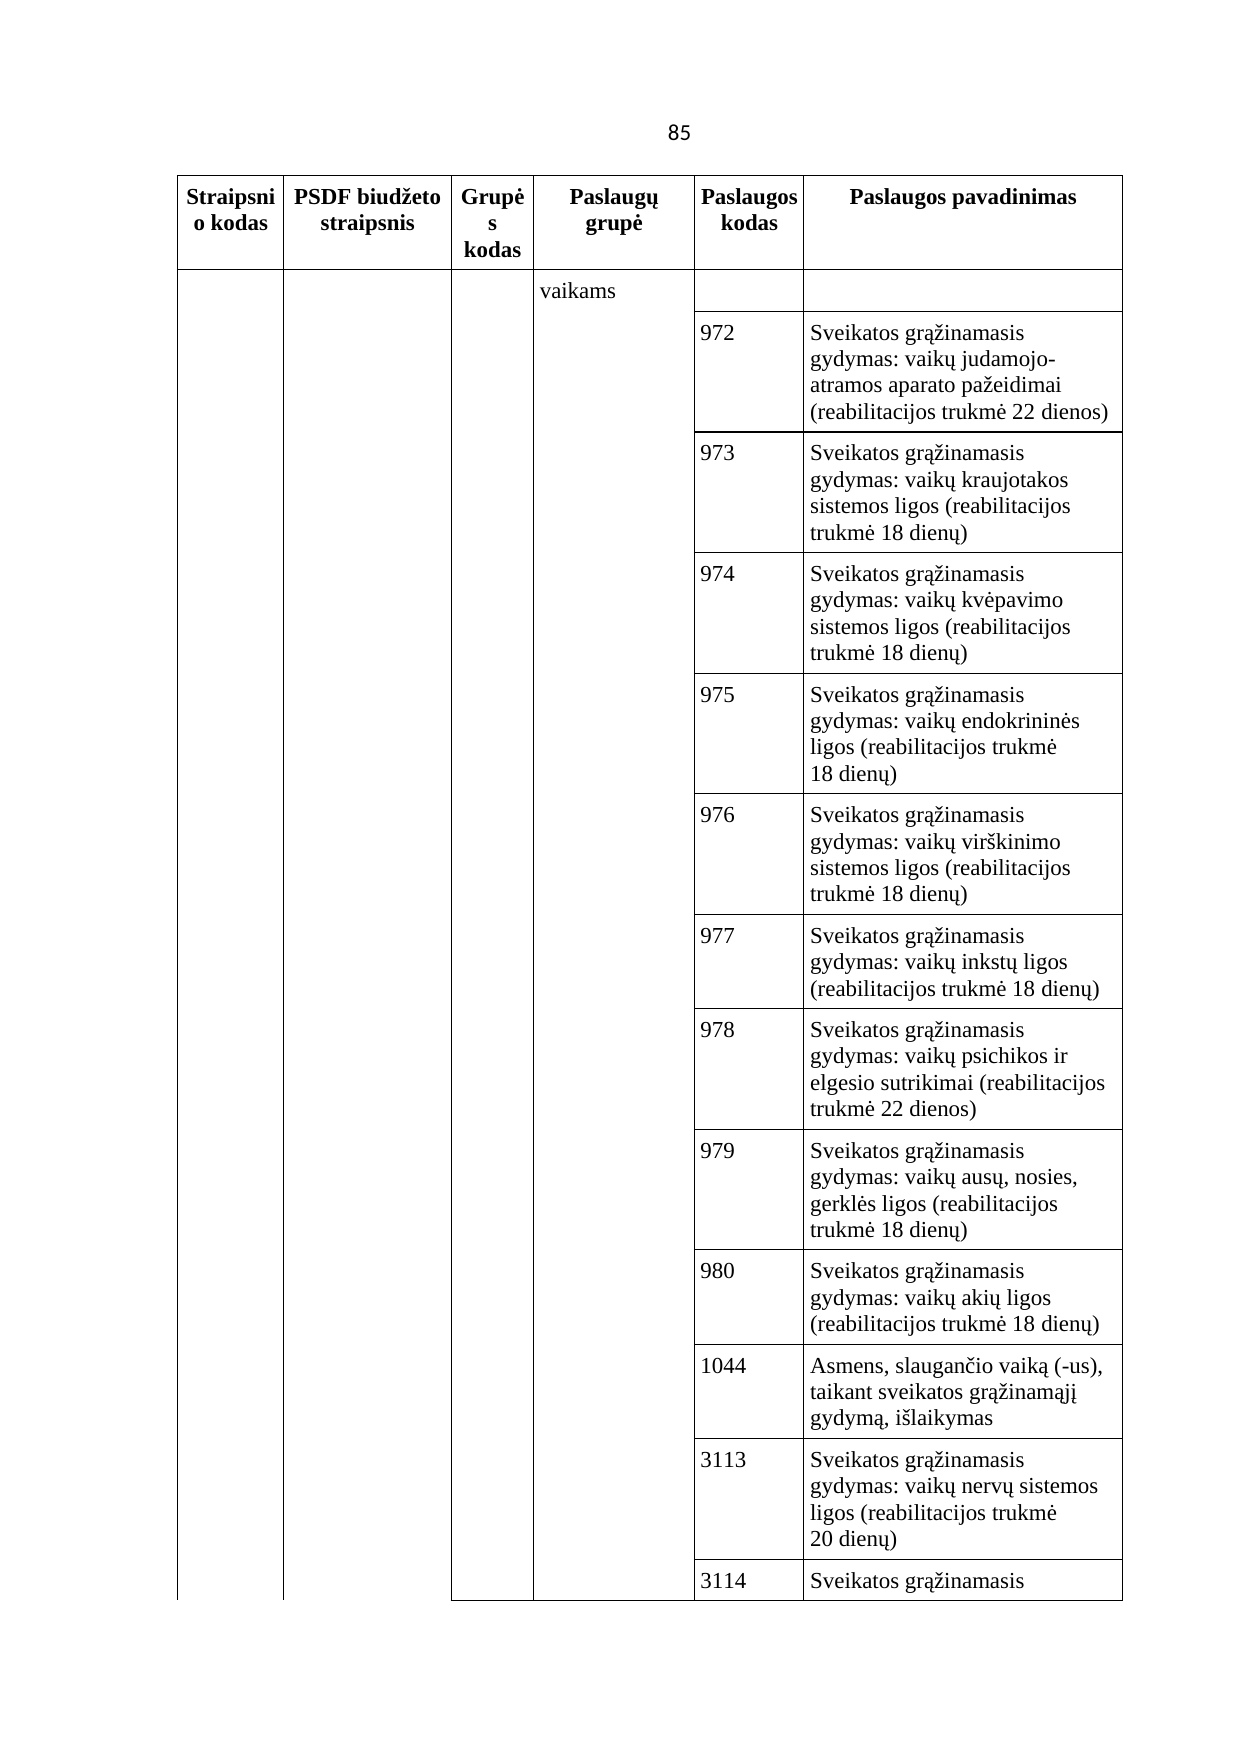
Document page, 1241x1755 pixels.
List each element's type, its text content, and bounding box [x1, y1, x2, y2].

table_cell [534, 1249, 694, 1344]
table_cell 3113 [695, 1439, 803, 1558]
table_cell [284, 431, 451, 552]
table_cell [452, 914, 533, 1008]
table_cell [534, 431, 694, 552]
table_cell [695, 270, 803, 311]
table_cell [284, 311, 451, 431]
table_cell Asmens, slaugančio vaiką (-us), taikant sveikatos grąžinamąjį gydymą, išlaikymas [804, 1345, 1122, 1438]
table_cell 980 [695, 1250, 803, 1344]
table_cell [452, 1129, 533, 1249]
table_header Paslaugų grupė [534, 176, 694, 269]
table_cell [178, 311, 283, 431]
table_cell [178, 673, 283, 793]
table_cell [178, 793, 283, 914]
table_cell [178, 1559, 283, 1600]
table_cell Sveikatos grąžinamasis gydymas: vaikų endokrininės ligos (reabilitacijos trukmė 18 dienų) [804, 674, 1122, 793]
table_cell [452, 1249, 533, 1344]
table_cell [284, 1249, 451, 1344]
table_cell Sveikatos grąžinamasis gydymas: vaikų ausų, nosies, gerklės ligos (reabilitacijos trukmė 18 dienų) [804, 1130, 1122, 1249]
table_cell [284, 673, 451, 793]
table_cell Sveikatos grąžinamasis gydymas: vaikų inkstų ligos (reabilitacijos trukmė 18 dienų) [804, 915, 1122, 1008]
table_cell 3114 [695, 1560, 803, 1600]
table_cell [534, 311, 694, 431]
table_cell [284, 1008, 451, 1129]
table_cell [178, 1344, 283, 1438]
table_cell Sveikatos grąžinamasis gydymas: vaikų judamojo-atramos aparato pažeidimai (reabilitacijos trukmė 22 dienos) [804, 312, 1122, 431]
table_cell [452, 1008, 533, 1129]
table_cell 979 [695, 1130, 803, 1249]
table_cell [178, 270, 283, 311]
table_cell [178, 431, 283, 552]
table_cell [178, 1008, 283, 1129]
table_cell 1044 [695, 1345, 803, 1438]
table_cell 973 [695, 433, 803, 552]
table_header Paslaugos kodas [695, 176, 803, 269]
table_cell [804, 270, 1122, 311]
table_cell [452, 673, 533, 793]
table_cell [452, 270, 533, 311]
table_cell [284, 552, 451, 673]
table_cell [284, 1559, 451, 1600]
table_cell Sveikatos grąžinamasis gydymas: vaikų nervų sistemos ligos (reabilitacijos trukmė 20 dienų) [804, 1439, 1122, 1558]
table_cell [284, 914, 451, 1008]
table_cell Sveikatos grąžinamasis gydymas: vaikų psichikos ir elgesio sutrikimai (reabilitacijos trukmė 22 dienos) [804, 1009, 1122, 1129]
table_cell [534, 673, 694, 793]
table_cell [452, 311, 533, 431]
table_cell [534, 793, 694, 914]
table_cell [284, 270, 451, 311]
table_cell 974 [695, 553, 803, 673]
table_header Paslaugos pavadinimas [804, 176, 1122, 269]
table_cell Sveikatos grąžinamasis gydymas: vaikų kraujotakos sistemos ligos (reabilitacijos trukmė 18 dienų) [804, 433, 1122, 552]
table_cell [284, 1344, 451, 1438]
table_cell [178, 552, 283, 673]
table_cell [178, 1438, 283, 1558]
table_cell [534, 1129, 694, 1249]
table_cell Sveikatos grąžinamasis [804, 1560, 1122, 1600]
table_cell Sveikatos grąžinamasis gydymas: vaikų akių ligos (reabilitacijos trukmė 18 dienų) [804, 1250, 1122, 1344]
table_cell Sveikatos grąžinamasis gydymas: vaikų virškinimo sistemos ligos (reabilitacijos trukmė 18 dienų) [804, 794, 1122, 914]
table_cell [534, 914, 694, 1008]
table_cell 972 [695, 312, 803, 431]
table_cell 977 [695, 915, 803, 1008]
table_cell [284, 1438, 451, 1558]
table_cell [178, 1129, 283, 1249]
table_header PSDF biudžeto straipsnis [284, 176, 451, 269]
table_cell [534, 552, 694, 673]
table_cell [452, 1344, 533, 1600]
table_cell [452, 431, 533, 552]
table_cell 978 [695, 1009, 803, 1129]
table_cell [284, 793, 451, 914]
table_cell [534, 1008, 694, 1129]
table_cell [178, 1249, 283, 1344]
table_cell 976 [695, 794, 803, 914]
table_header Grupės kodas [452, 176, 533, 269]
table_header Straipsnio kodas [178, 176, 283, 269]
table_cell [284, 1129, 451, 1249]
table_cell [452, 552, 533, 673]
table_cell [534, 1344, 694, 1600]
table_cell Sveikatos grąžinamasis gydymas: vaikų kvėpavimo sistemos ligos (reabilitacijos trukmė 18 dienų) [804, 553, 1122, 673]
table_cell 975 [695, 674, 803, 793]
table_cell [452, 793, 533, 914]
table_cell [178, 914, 283, 1008]
table_cell vaikams [534, 270, 694, 311]
